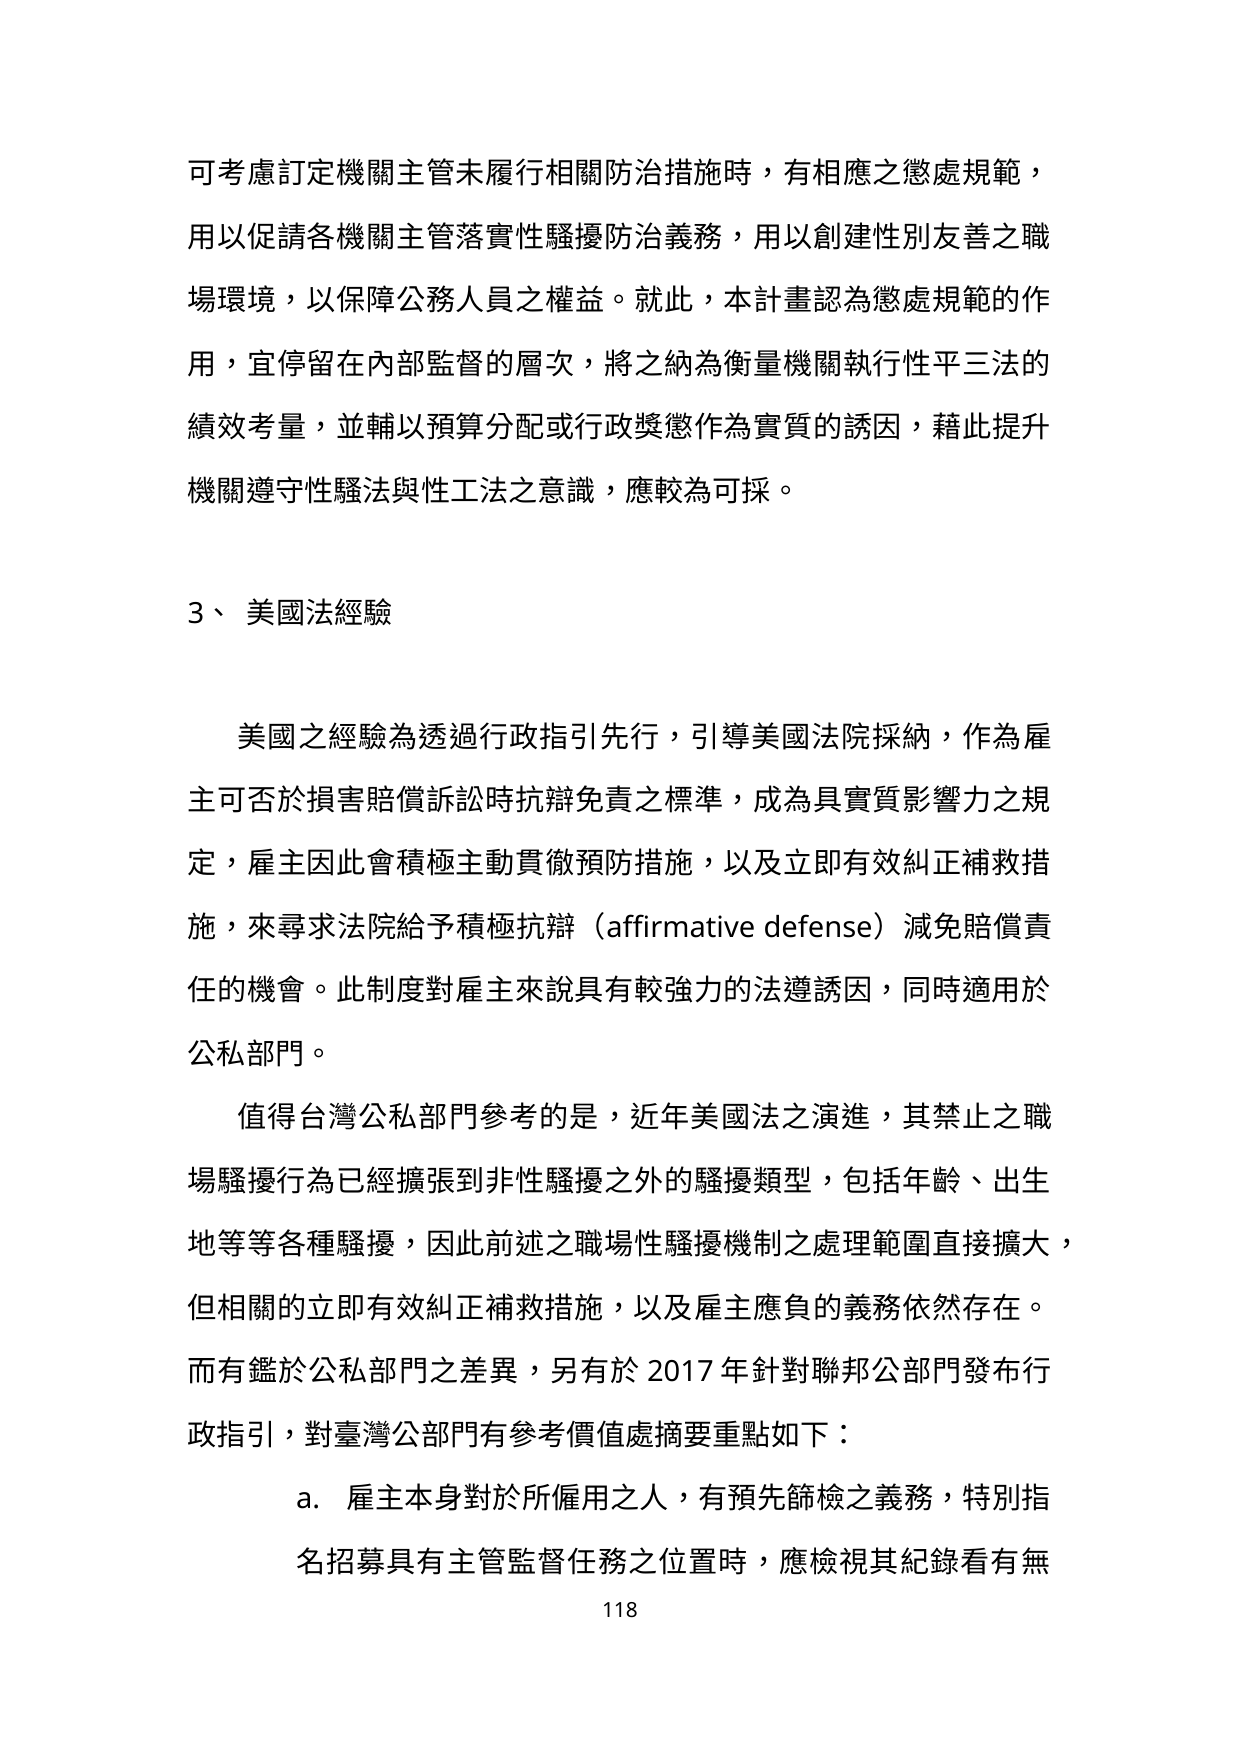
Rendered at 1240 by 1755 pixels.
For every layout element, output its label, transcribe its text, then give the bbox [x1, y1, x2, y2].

text 可考慮訂定機關主管未履行相關防治措施時，有相應之懲處規範，用以促請各機關主管落實性騷擾防治義務，用以創建性別友善之職場環境，以保障公務人員之權益。就此，本計畫認為懲處規範的作用，宜停留在內部監督的層次，將之納為衡量機關執行性平三法的績效考量，並輔以預算分配或行政獎懲作為實質的誘因，藉此提升機關遵守性騷法與性工法之意識，應較為可採。 [187, 150, 1052, 509]
text 值得台灣公私部門參考的是，近年美國法之演進，其禁止之職場騷擾行為已經擴張到非性騷擾之外的騷擾類型，包括年齡、出生地等等各種騷擾，因此前述之職場性騷擾機制之處理範圍直接擴大，但相關的立即有效糾正補救措施，以及雇主應負的義務依然存在。而有鑑於公私部門之差異，另有於2017年針對聯邦公部門發布行政指引，對臺灣公部門有參考價值處摘要重點如下： [187, 1094, 1052, 1453]
list 美國法經驗 [187, 590, 1052, 632]
text 美國之經驗為透過行政指引先行，引導美國法院採納，作為雇主可否於損害賠償訴訟時抗辯免責之標準，成為具實質影響力之規定，雇主因此會積極主動貫徹預防措施，以及立即有效糾正補救措施，來尋求法院給予積極抗辯（affirmative defense）減免賠償責任的機會。此制度對雇主來說具有較強力的法遵誘因，同時適用於公私部門。 [187, 713, 1052, 1073]
list 雇主本身對於所僱用之人，有預先篩檢之義務，特別指名招募具有主管監督任務之位置時，應檢視其紀錄看有無 [296, 1474, 1052, 1580]
